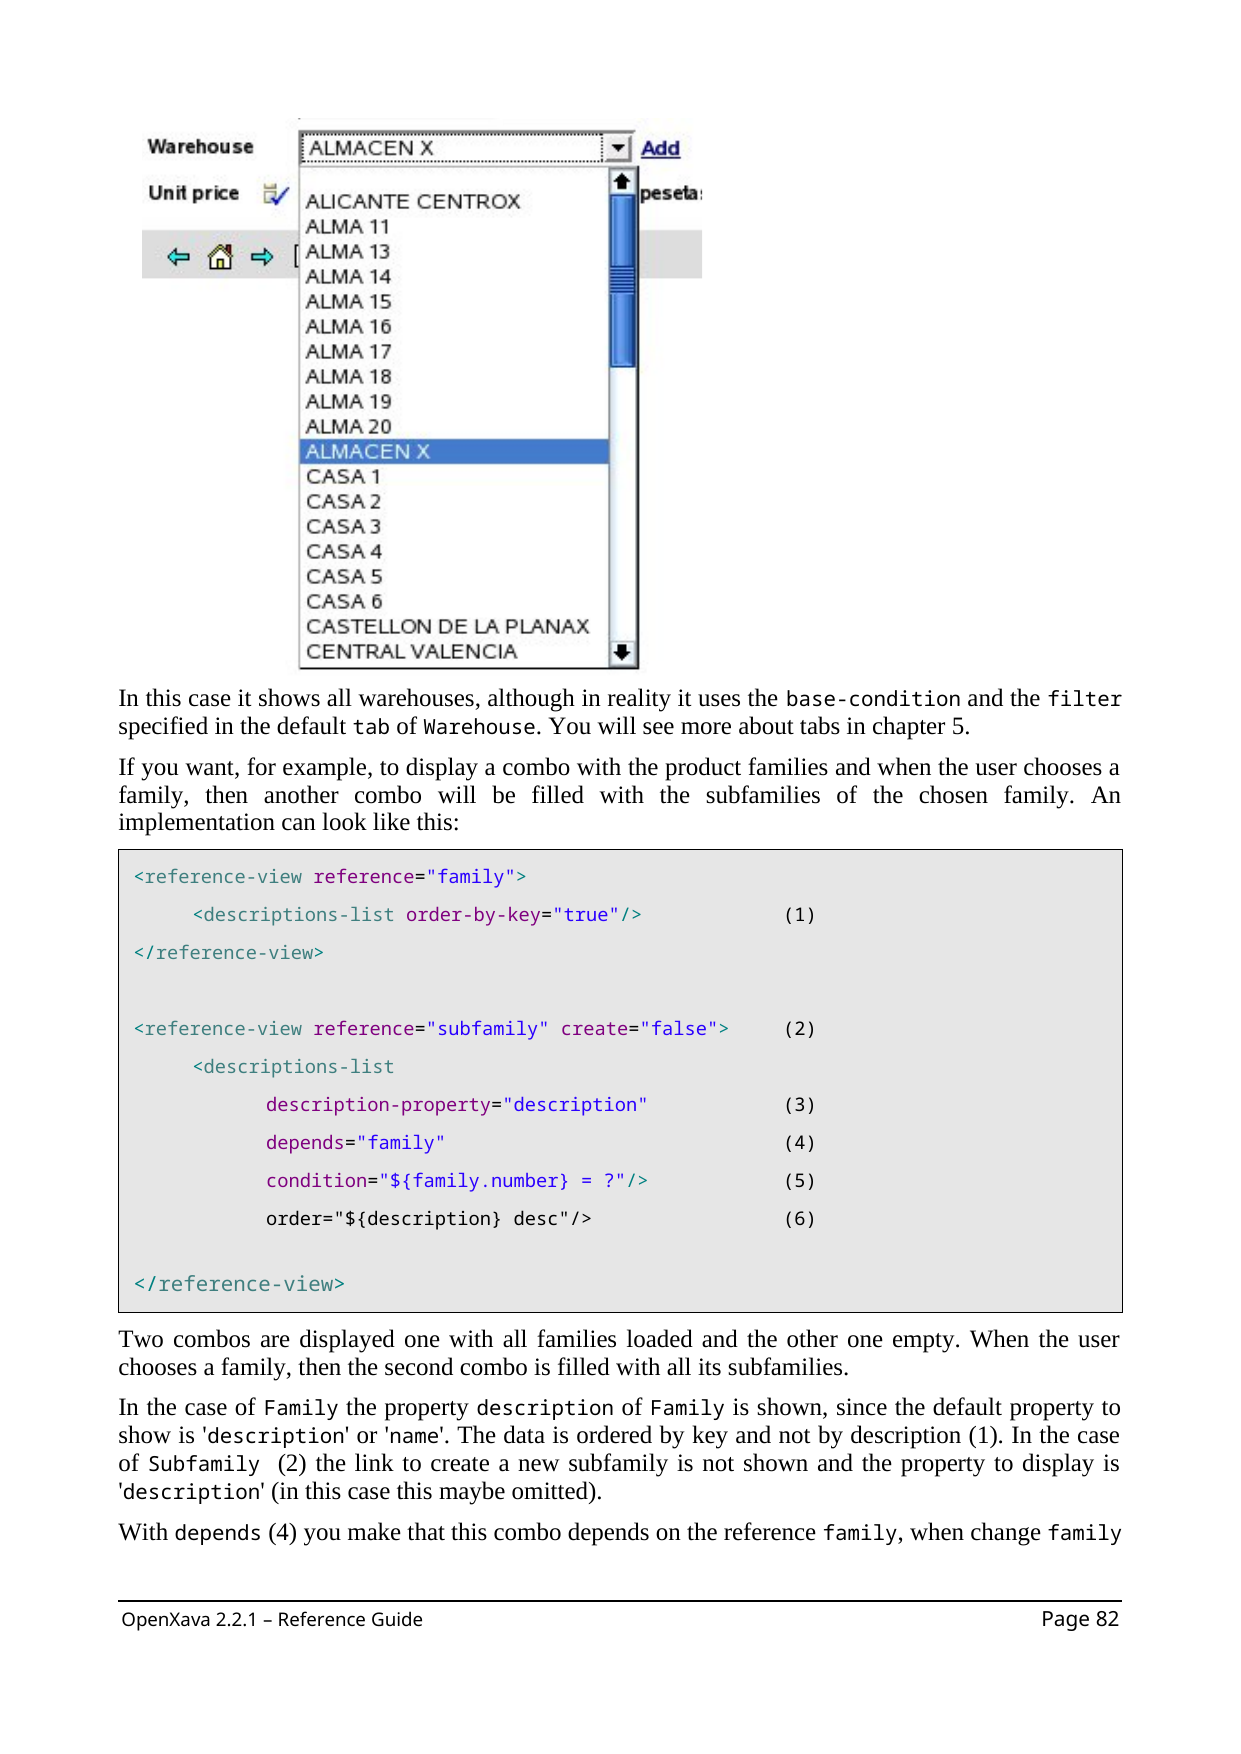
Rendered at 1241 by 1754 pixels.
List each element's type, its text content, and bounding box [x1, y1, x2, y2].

text description-property="description" (3) [119, 1077, 1122, 1115]
text If you want, for example, to display a combo with the product families and when the user chooses a family, then another combo will be filled with the subfamilies of the chosen family. An implementation can look like this: [118, 753, 1122, 836]
text order="${description} desc"/> (6) [119, 1191, 1122, 1254]
text In the case of Family the property description of Family is shown, since the default property to show is 'description' or 'name'. The data is ordered by key and not by description (1). In the case of Subfamily (2) the link to create a new subfamily is not shown and the property to display is 'description' (in this case this maybe omitted). [118, 1393, 1122, 1506]
text In this case it shows all warehouses, although in reality it uses the base-condition and the filter specified in the default tab of Warehouse. You will see more about tabs in chapter 5. [118, 118, 1122, 741]
text <descriptions-list [119, 1039, 1122, 1077]
text <reference-view reference="subfamily" create="false"> (2) [119, 1001, 1122, 1039]
picture [142, 118, 703, 684]
text Two combos are displayed one with all families loaded and the other one empty. When the user chooses a family, then the second combo is filled with all its subfamilies. [118, 1325, 1122, 1380]
text <reference-view reference="family"> [119, 850, 1122, 887]
text With depends (4) you make that this combo depends on the reference family, when change family [118, 1518, 1122, 1546]
text <descriptions-list order-by-key="true"/> (1) [119, 887, 1122, 925]
text </reference-view> [119, 925, 1122, 963]
text condition="${family.number} = ?"/> (5) [119, 1153, 1122, 1191]
text </reference-view> [119, 1254, 1122, 1312]
text depends="family" (4) [119, 1115, 1122, 1153]
